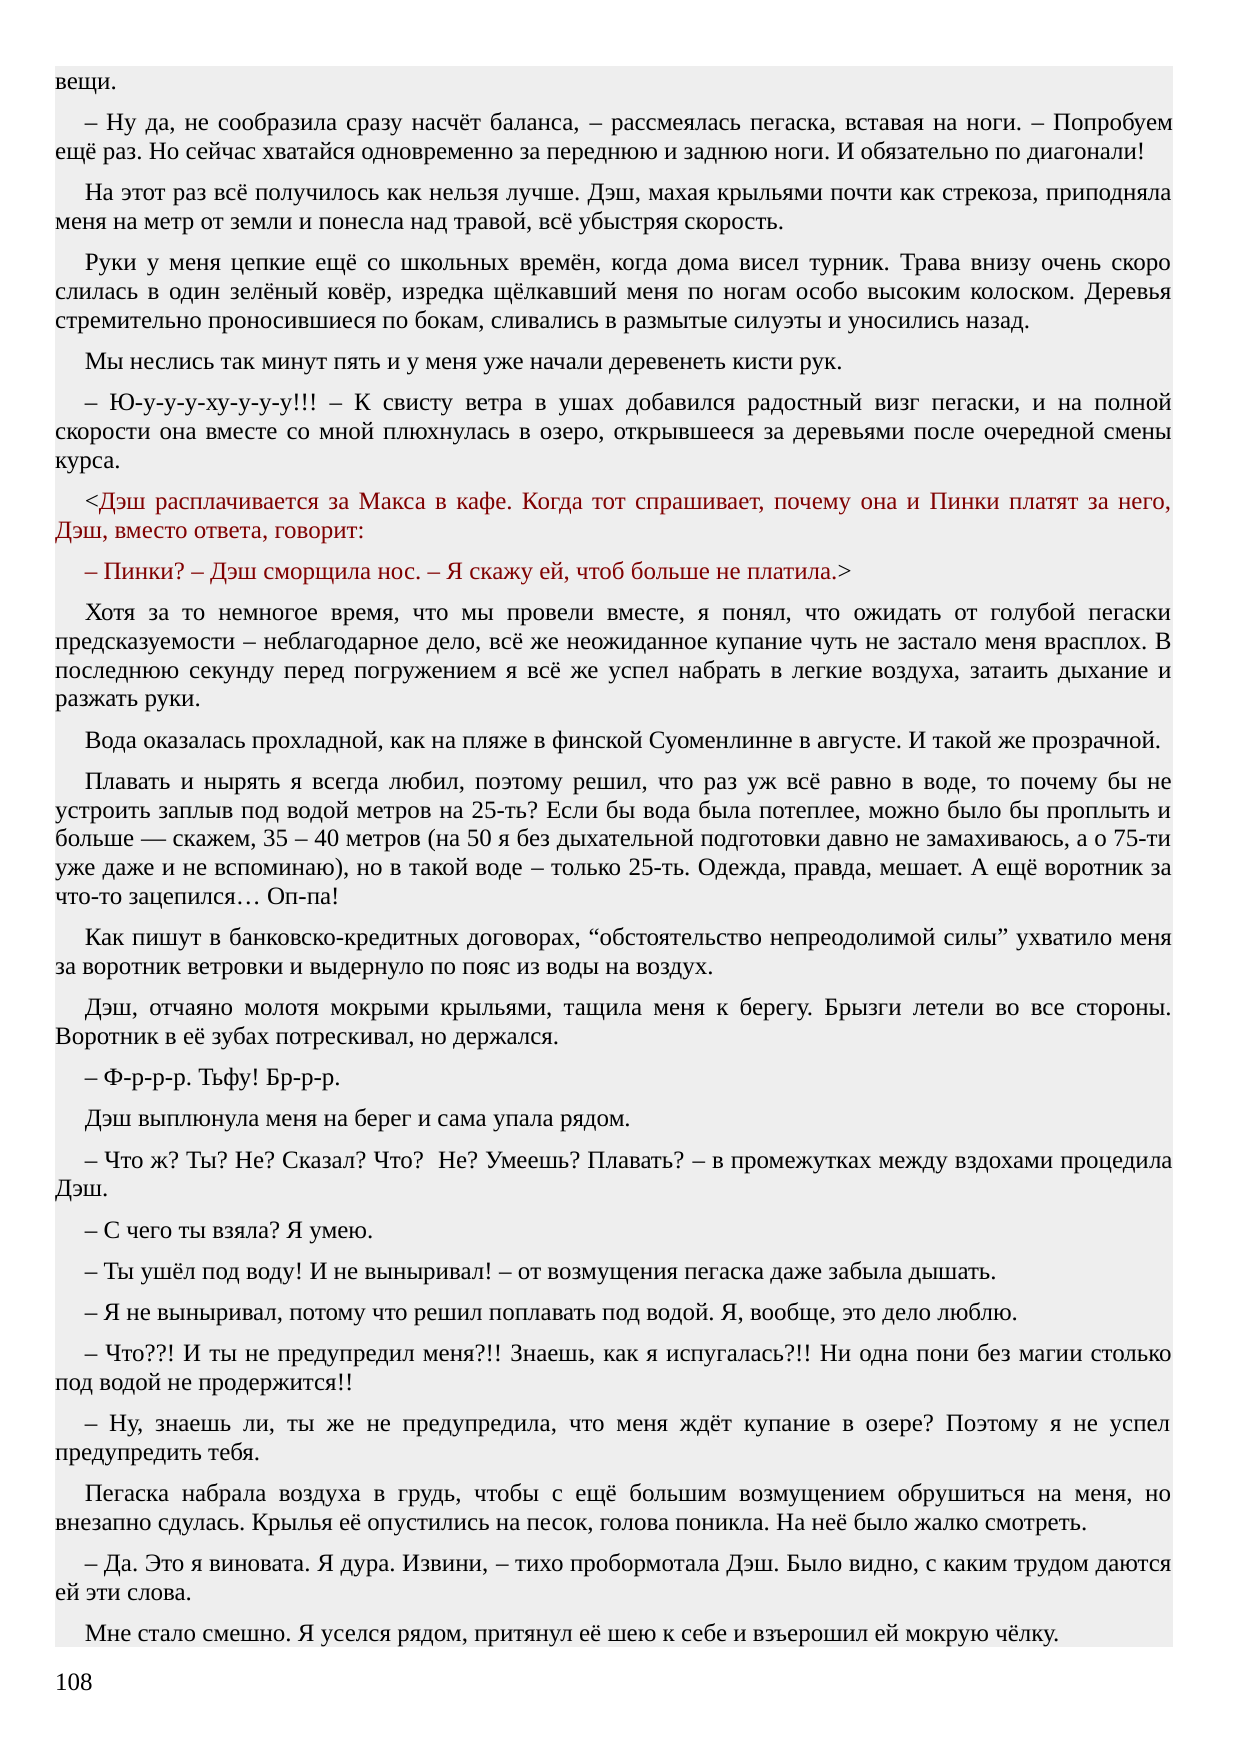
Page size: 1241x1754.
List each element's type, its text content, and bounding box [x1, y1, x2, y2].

text – Ну, знаешь ли, ты же не предупредила, что меня ждёт купание в озере? Поэтому я не успел предупредить тебя. [55, 1408, 1173, 1466]
text Мы неслись так минут пять и у меня уже начали деревенеть кисти рук. [55, 346, 1173, 375]
text – Что??! И ты не предупредил меня?!! Знаешь, как я испугалась?!! Ни одна пони без магии столько под водой не продержится!! [55, 1338, 1173, 1396]
text – Ю-у-у-у-ху-у-у-у!!! – К свисту ветра в ушах добавился радостный визг пегаски, и на полной скорости она вместе со мной плюхнулась в озеро, открывшееся за деревьями после очередной смены курса. [55, 387, 1173, 473]
text Хотя за то немногое время, что мы провели вместе, я понял, что ожидать от голубой пегаски предсказуемости – неблагодарное дело, всё же неожиданное купание чуть не застало меня врасплох. В последнюю секунду перед погружением я всё же успел набрать в легкие воздуха, затаить дыхание и разжать руки. [55, 597, 1173, 712]
text – Да. Это я виновата. Я дура. Извини, – тихо пробормотала Дэш. Было видно, с каким трудом даются ей эти слова. [55, 1548, 1173, 1606]
text Пегаска набрала воздуха в грудь, чтобы с ещё большим возмущением обрушиться на меня, но внезапно сдулась. Крылья её опустились на песок, голова поникла. На неё было жалко смотреть. [55, 1478, 1173, 1536]
text Дэш, отчаяно молотя мокрыми крыльями, тащила меня к берегу. Брызги летели во все стороны. Воротник в её зубах потрескивал, но держался. [55, 992, 1173, 1050]
text Руки у меня цепкие ещё со школьных времён, когда дома висел турник. Трава внизу очень скоро слилась в один зелёный ковёр, изредка щёлкавший меня по ногам особо высоким колоском. Деревья стремительно проносившиеся по бокам, сливались в размытые силуэты и уносились назад. [55, 247, 1173, 333]
text Как пишут в банковско-кредитных договорах, “обстоятельство непреодолимой силы” ухватило меня за воротник ветровки и выдернуло по пояс из воды на воздух. [55, 922, 1173, 980]
text <Дэш расплачивается за Макса в кафе. Когда тот спрашивает, почему она и Пинки платят за него, Дэш, вместо ответа, говорит: [55, 486, 1173, 543]
text Плавать и нырять я всегда любил, поэтому решил, что раз уж всё равно в воде, то почему бы не устроить заплыв под водой метров на 25-ть? Если бы вода была потеплее, можно было бы проплыть и больше — скажем, 35 – 40 метров (на 50 я без дыхательной подготовки давно не замахиваюсь, а о 75-ти уже даже и не вспоминаю), но в такой воде – только 25-ть. Одежда, правда, мешает. А ещё воротник за что-то зацепился… Оп-па! [55, 766, 1173, 910]
text Мне стало смешно. Я уселся рядом, притянул её шею к себе и взъерошил ей мокрую чёлку. [55, 1618, 1173, 1647]
text Вода оказалась прохладной, как на пляже в финской Суоменлинне в августе. И такой же прозрачной. [55, 725, 1173, 753]
text – С чего ты взяла? Я умею. [55, 1215, 1173, 1243]
text вещи. [55, 66, 1173, 95]
text На этот раз всё получилось как нельзя лучше. Дэш, махая крыльями почти как стрекоза, приподняла меня на метр от земли и понесла над травой, всё убыстряя скорость. [55, 177, 1173, 235]
text – Я не выныривал, потому что решил поплавать под водой. Я, вообще, это дело люблю. [55, 1297, 1173, 1326]
text – Ну да, не сообразила сразу насчёт баланса, – рассмеялась пегаска, вставая на ноги. – Попробуем ещё раз. Но сейчас хватайся одновременно за переднюю и заднюю ноги. И обязательно по диагонали! [55, 107, 1173, 165]
text Дэш выплюнула меня на берег и сама упала рядом. [55, 1103, 1173, 1132]
text – Ф-р-р-р. Тьфу! Бр-р-р. [55, 1062, 1173, 1091]
text – Пинки? – Дэш сморщила нос. – Я скажу ей, чтоб больше не платила.> [55, 556, 1173, 585]
text – Ты ушёл под воду! И не выныривал! – от возмущения пегаска даже забыла дышать. [55, 1256, 1173, 1285]
text – Что ж? Ты? Не? Сказал? Что? Не? Умеешь? Плавать? – в промежутках между вздохами процедила Дэш. [55, 1145, 1173, 1202]
